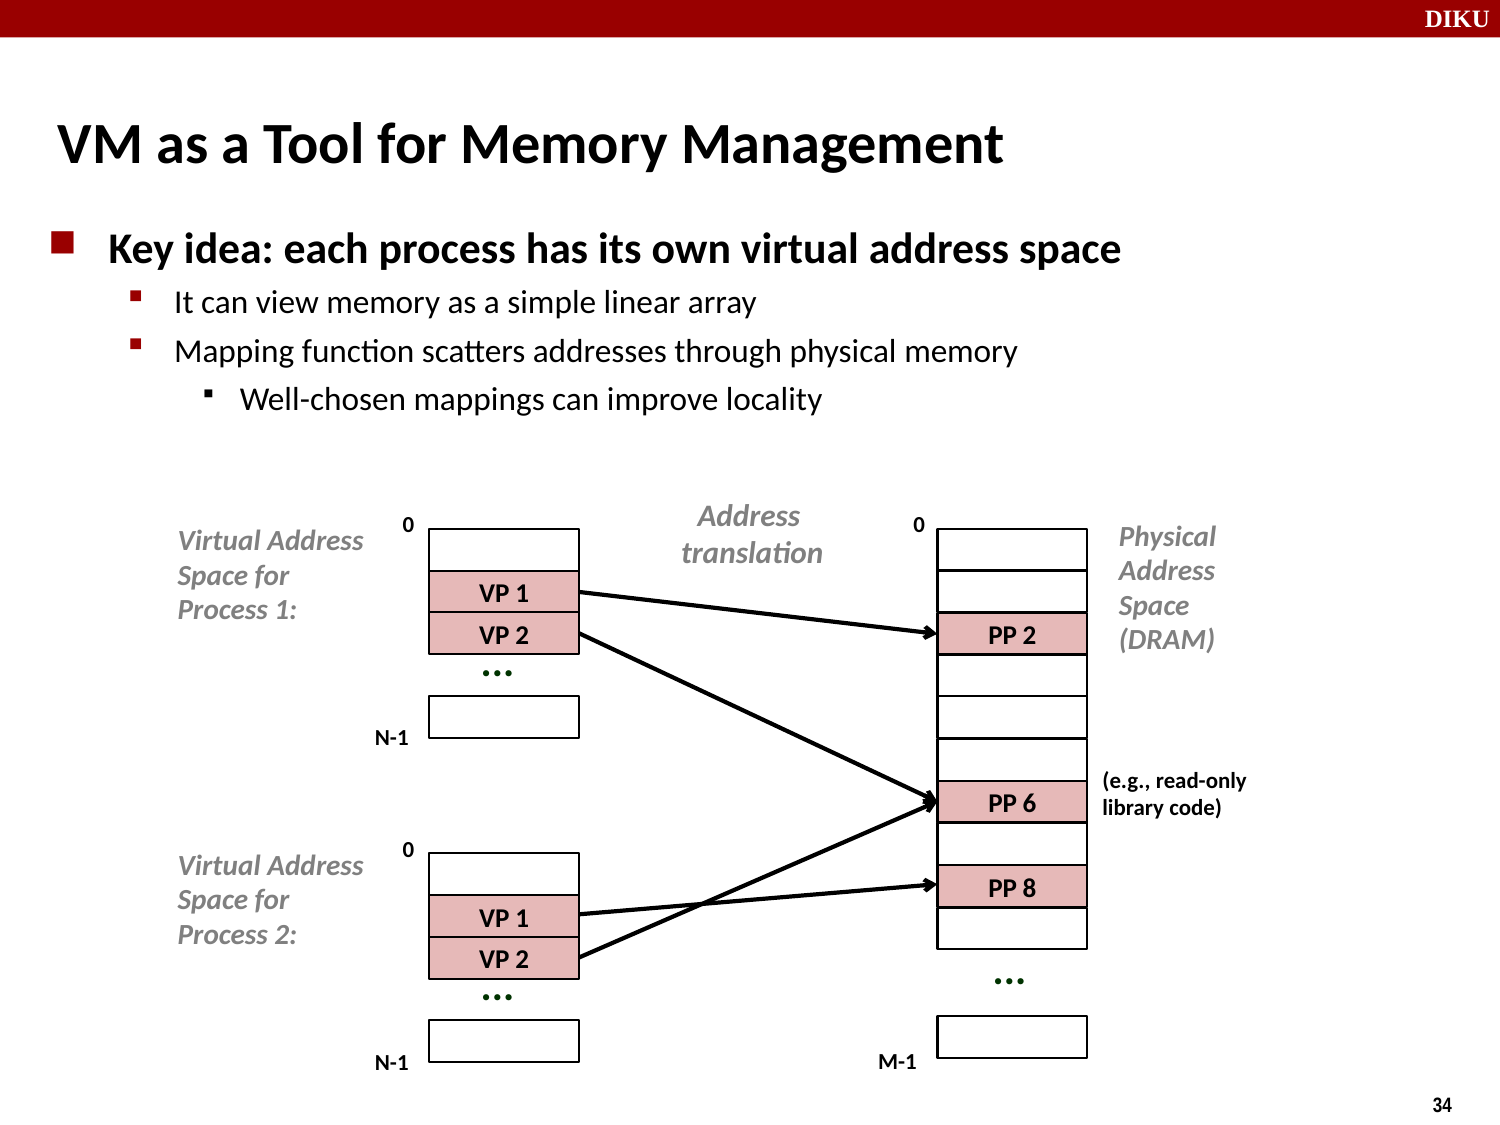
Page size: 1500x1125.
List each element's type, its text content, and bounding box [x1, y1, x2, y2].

text_box VM as a Tool for Memory Management [43, 93, 1456, 188]
text_box PP 6 [937, 780, 1088, 822]
text_box N-1 [359, 1041, 433, 1092]
text_box VP 1 [429, 571, 580, 612]
text_box VP 1 [429, 895, 580, 936]
text_box 0 [898, 503, 944, 553]
text_box ... [977, 941, 1048, 1017]
text_box PP 2 [937, 612, 1088, 653]
text_box Address translation [642, 487, 863, 603]
text_box (e.g., read-only library code) [1088, 760, 1326, 844]
text_box 0 [387, 503, 433, 553]
text_box M-1 [863, 1040, 943, 1091]
text_box ... [465, 957, 536, 1033]
text_box VP 2 [429, 936, 580, 979]
text_box Key idea: each process has its own virtual address space It can view memory as a simple linear array Mapping function scatters addresses through physical memory Well-chosen mappings can improve locality [37, 212, 1326, 419]
text_box Physical Address Space (DRAM) [1104, 511, 1280, 704]
text_box VP 2 [429, 612, 580, 655]
text_box ... [465, 633, 536, 708]
text_box Virtual Address Space for Process 2: [162, 841, 388, 1033]
text_box PP 8 [937, 865, 1088, 907]
text_box Virtual Address Space for Process 1: [162, 516, 388, 708]
text_box 0 [387, 828, 433, 878]
text_box N-1 [359, 716, 433, 767]
